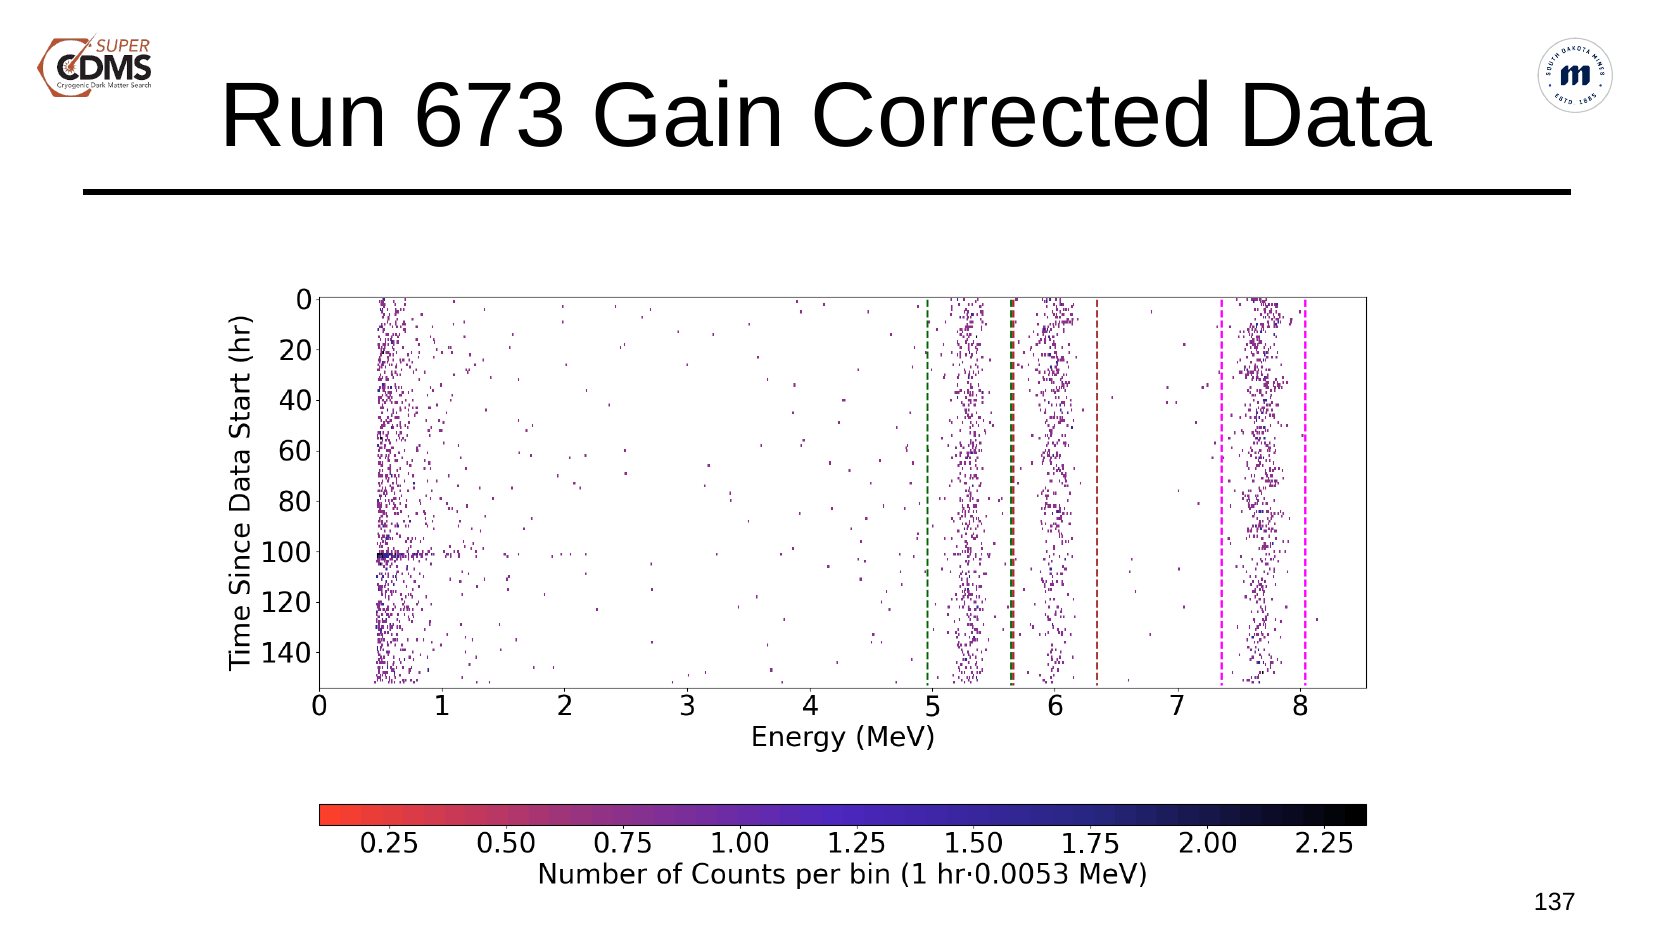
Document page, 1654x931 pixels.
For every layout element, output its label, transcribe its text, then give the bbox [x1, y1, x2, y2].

picture [37, 32, 151, 97]
picture [1571, 37, 1613, 113]
title Run 673 Gain Corrected Data [82, 37, 1571, 193]
picture [150, 214, 1501, 901]
